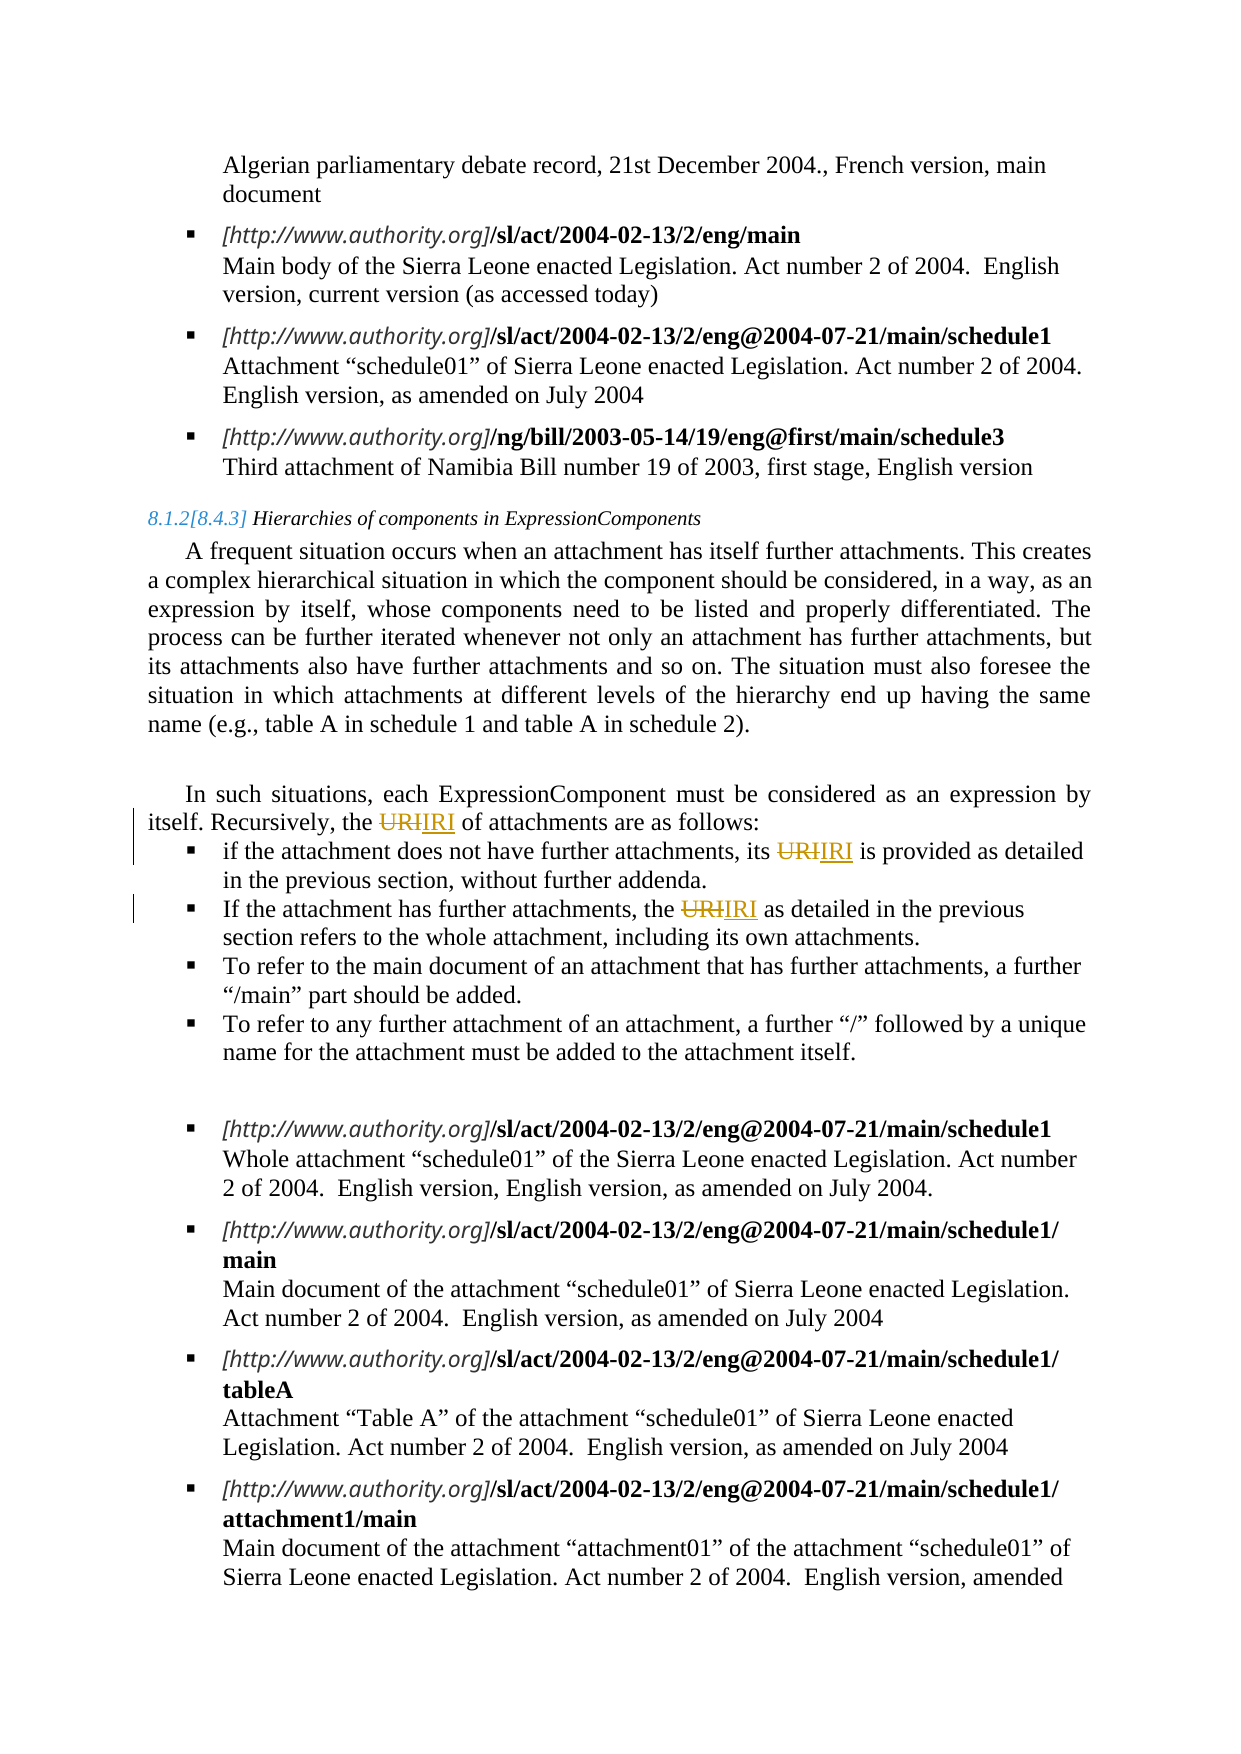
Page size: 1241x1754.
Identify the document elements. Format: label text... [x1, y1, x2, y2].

list [http://www.authority.org]/sl/act/2004-02-13/2/eng@2004-07-21/main/schedule1/attachment1/main Main document of the attachment “attachment01” of the attachment “schedule01” of Sierra Leone enacted Legislation. Act number 2 of 2004. English version, amended [185, 1473, 1092, 1590]
list [http://www.authority.org]/sl/act/2004-02-13/2/eng@2004-07-21/main/schedule1/tableA Attachment “Table A” of the attachment “schedule01” of Sierra Leone enacted Legislation. Act number 2 of 2004. English version, as amended on July 2004 [185, 1343, 1092, 1461]
list [http://www.authority.org]/sl/act/2004-02-13/2/eng/main Main body of the Sierra Leone enacted Legislation. Act number 2 of 2004. English version, current version (as accessed today) [185, 219, 1092, 308]
list [http://www.authority.org]/sl/act/2004-02-13/2/eng@2004-07-21/main/schedule1/main Main document of the attachment “schedule01” of Sierra Leone enacted Legislation. Act number 2 of 2004. English version, as amended on July 2004 [185, 1214, 1092, 1331]
text In such situations, each ExpressionComponent must be considered as an expression by itself. Recursively, the IRI of attachments are as follows: [148, 779, 1092, 836]
list if the attachment does not have further attachments, its IRI is provided as detailed in the previous section, without further addenda. [185, 836, 1092, 894]
subtitle Hierarchies of components in ExpressionComponents [148, 506, 1092, 530]
text A frequent situation occurs when an attachment has itself further attachments. This creates a complex hierarchical situation in which the component should be considered, in a way, as an expression by itself, whose components need to be listed and properly differentiated. The process can be further iterated whenever not only an attachment has further attachments, but its attachments also have further attachments and so on. The situation must also foresee the situation in which attachments at different levels of the hierarchy end up having the same name (e.g., table A in schedule 1 and table A in schedule 2). [148, 536, 1092, 737]
list [http://www.authority.org]/sl/act/2004-02-13/2/eng@2004-07-21/main/schedule1 Whole attachment “schedule01” of the Sierra Leone enacted Legislation. Act number 2 of 2004. English version, English version, as amended on July 2004. [185, 1113, 1092, 1202]
list [http://www.authority.org]/sl/act/2004-02-13/2/eng@2004-07-21/main/schedule1 Attachment “schedule01” of Sierra Leone enacted Legislation. Act number 2 of 2004. English version, as amended on July 2004 [185, 320, 1092, 409]
list [http://www.authority.org]/ng/bill/2003-05-14/19/eng@first/main/schedule3 Third attachment of Namibia Bill number 19 of 2003, first stage, English version [185, 421, 1092, 481]
list If the attachment has further attachments, the IRI as detailed in the previous section refers to the whole attachment, including its own attachments. [185, 894, 1092, 951]
list To refer to the main document of an attachment that has further attachments, a further “/main” part should be added. [185, 951, 1092, 1009]
list Algerian parliamentary debate record, 21st December 2004., French version, main document [185, 150, 1092, 207]
list To refer to any further attachment of an attachment, a further “/” followed by a unique name for the attachment must be added to the attachment itself. [185, 1009, 1092, 1066]
